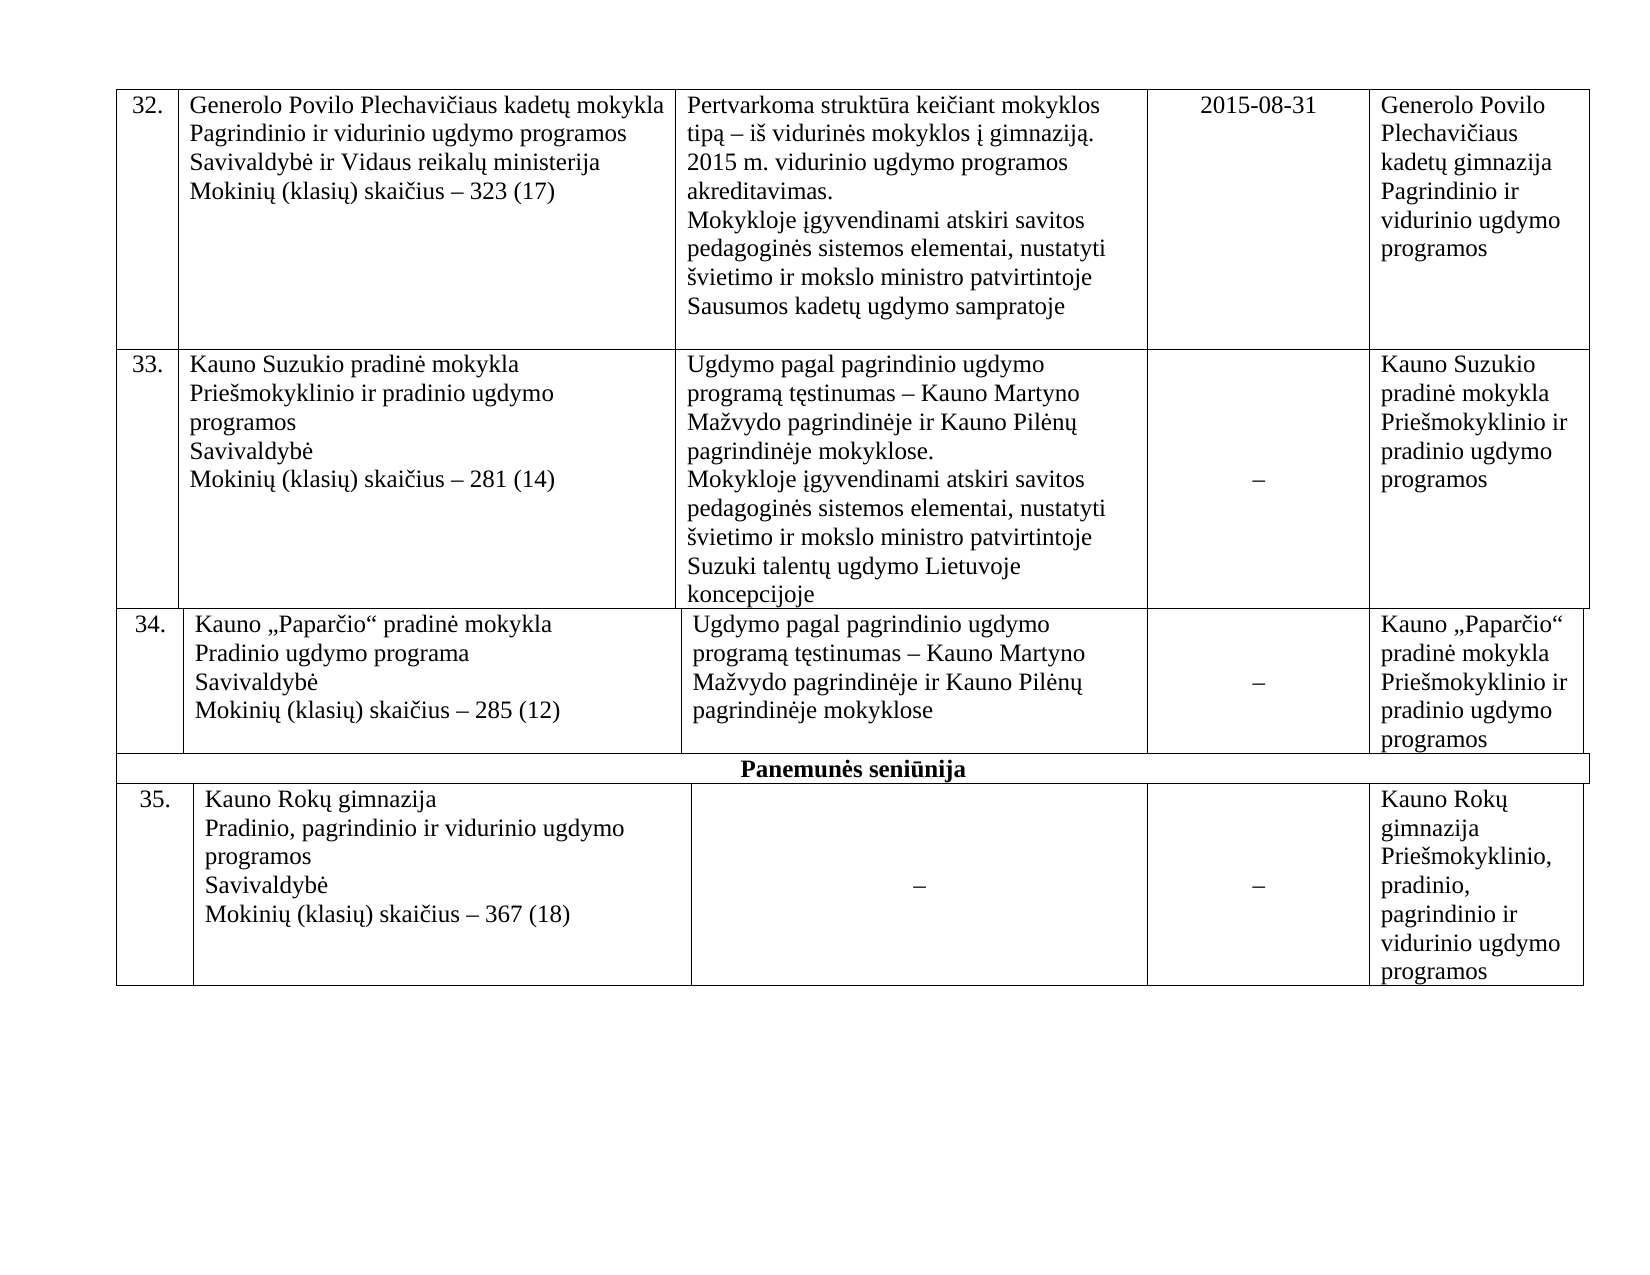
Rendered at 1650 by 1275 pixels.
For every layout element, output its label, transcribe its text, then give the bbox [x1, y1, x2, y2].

table_cell 33. [117, 350, 178, 608]
table_cell Generolo Povilo Plechavičiaus kadetų mokykla Pagrindinio ir vidurinio ugdymo programos Savivaldybė ir Vidaus reikalų ministerija Mokinių (klasių) skaičius – 323 (17) [179, 90, 675, 348]
table_cell – [1148, 350, 1369, 608]
table_cell [107, 89, 116, 348]
table_cell Ugdymo pagal pagrindinio ugdymo programą tęstinumas – Kauno Martyno Mažvydo pagrindinėje ir Kauno Pilėnų pagrindinėje mokyklose [682, 609, 1147, 753]
table_cell Generolo Povilo Plechavičiaus kadetų gimnazija Pagrindinio ir vidurinio ugdymo programos [1370, 90, 1589, 348]
table_cell Panemunės seniūnija [117, 754, 1589, 783]
table_cell [107, 608, 116, 753]
table_cell 34. [117, 609, 183, 753]
table_cell [1584, 609, 1589, 753]
table_cell Kauno Suzukio pradinė mokykla Priešmokyklinio ir pradinio ugdymo programos Savivaldybė Mokinių (klasių) skaičius – 281 (14) [179, 350, 675, 608]
table_cell Kauno „Paparčio“ pradinė mokykla Pradinio ugdymo programa Savivaldybė Mokinių (klasių) skaičius – 285 (12) [184, 609, 681, 753]
table_cell [107, 783, 116, 985]
table_cell – [1148, 784, 1369, 985]
table_cell 35. [117, 784, 193, 985]
table_cell 32. [117, 90, 178, 348]
table_cell [107, 753, 116, 783]
table_cell Pertvarkoma struktūra keičiant mokyklos tipą – iš vidurinės mokyklos į gimnaziją. 2015 m. vidurinio ugdymo programos akreditavimas. Mokykloje įgyvendinami atskiri savitos pedagoginės sistemos elementai, nustatyti švietimo ir mokslo ministro patvirtintoje Sausumos kadetų ugdymo sampratoje [676, 90, 1147, 348]
table_cell – [1148, 609, 1369, 753]
table_cell – [692, 784, 1147, 985]
table_cell Kauno Rokų gimnazija Pradinio, pagrindinio ir vidurinio ugdymo programos Savivaldybė Mokinių (klasių) skaičius – 367 (18) [194, 784, 691, 985]
table_cell [1584, 784, 1589, 985]
table_cell [107, 349, 116, 608]
table_cell Ugdymo pagal pagrindinio ugdymo programą tęstinumas – Kauno Martyno Mažvydo pagrindinėje ir Kauno Pilėnų pagrindinėje mokyklose. Mokykloje įgyvendinami atskiri savitos pedagoginės sistemos elementai, nustatyti švietimo ir mokslo ministro patvirtintoje Suzuki talentų ugdymo Lietuvoje koncepcijoje [676, 350, 1147, 608]
table_cell Kauno Suzukio pradinė mokykla Priešmokyklinio ir pradinio ugdymo programos [1370, 350, 1589, 608]
table_cell Kauno „Paparčio“ pradinė mokykla Priešmokyklinio ir pradinio ugdymo programos [1370, 609, 1583, 753]
table_cell 2015-08-31 [1148, 90, 1369, 348]
table_cell Kauno Rokų gimnazija Priešmokyklinio, pradinio, pagrindinio ir vidurinio ugdymo programos [1370, 784, 1583, 985]
